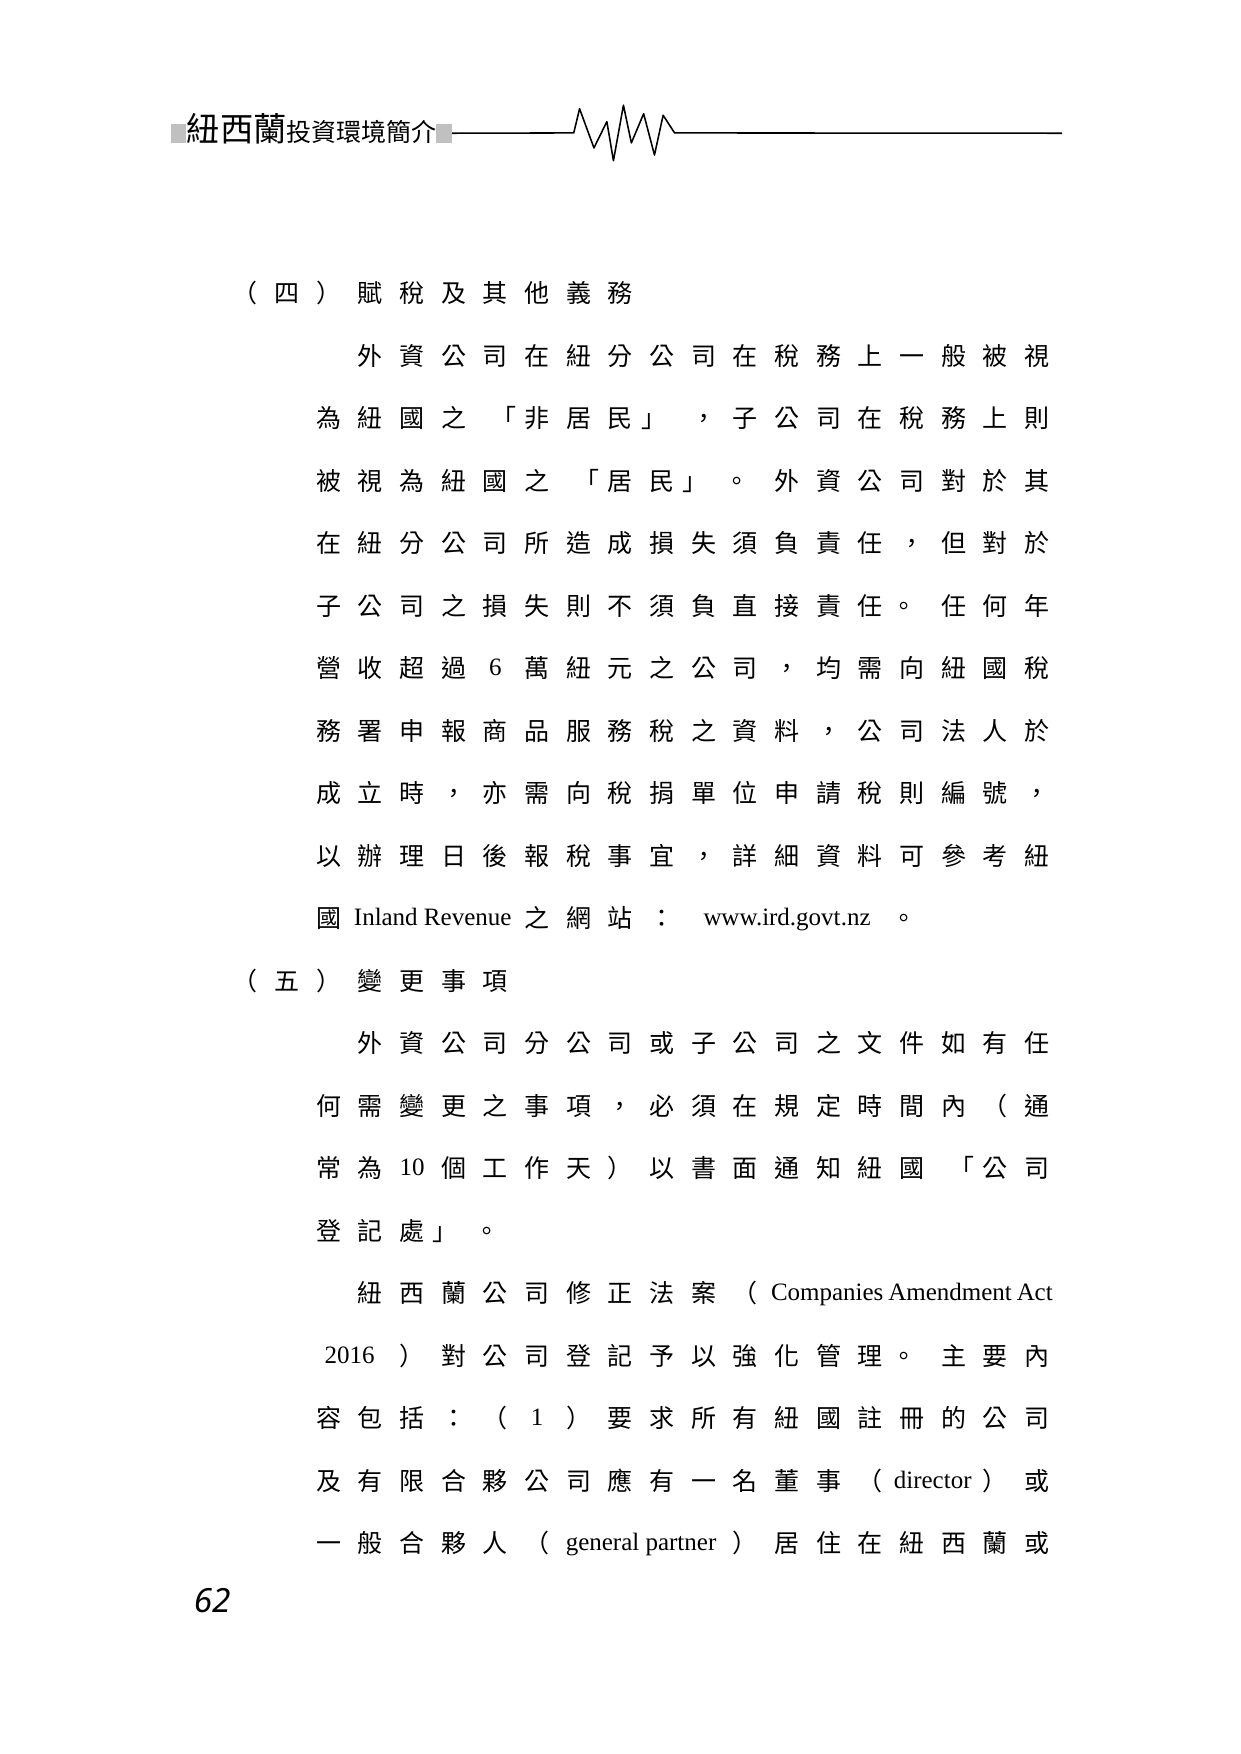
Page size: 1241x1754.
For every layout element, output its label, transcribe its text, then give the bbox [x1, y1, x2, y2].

text （五）變更事項 [207, 938, 1058, 1000]
text 外資公司分公司或子公司之文件如有任何需變更之事項，必須在規定時間內（通常為10個工作天）以書面通知紐國「公司登記處」。 [281, 1000, 1058, 1250]
text 紐西蘭公司修正法案（Companies Amendment Act 2016）對公司登記予以強化管理。主要內容包括：（1）要求所有紐國註冊的公司及有限合夥公司應有一名董事（director）或一般合夥人（general partner）居住在紐西蘭或 [281, 1250, 1058, 1563]
text 外資公司在紐分公司在稅務上一般被視為紐國之「非居民」，子公司在稅務上則被視為紐國之「居民」。外資公司對於其在紐分公司所造成損失須負責任，但對於子公司之損失則不須負直接責任。任何年營收超過6萬紐元之公司，均需向紐國稅務署申報商品服務稅之資料，公司法人於成立時，亦需向稅捐單位申請稅則編號，以辦理日後報稅事宜，詳細資料可參考紐國Inland Revenue之網站：www.ird.govt.nz。 [281, 313, 1058, 938]
text （四）賦稅及其他義務 [207, 250, 1058, 313]
